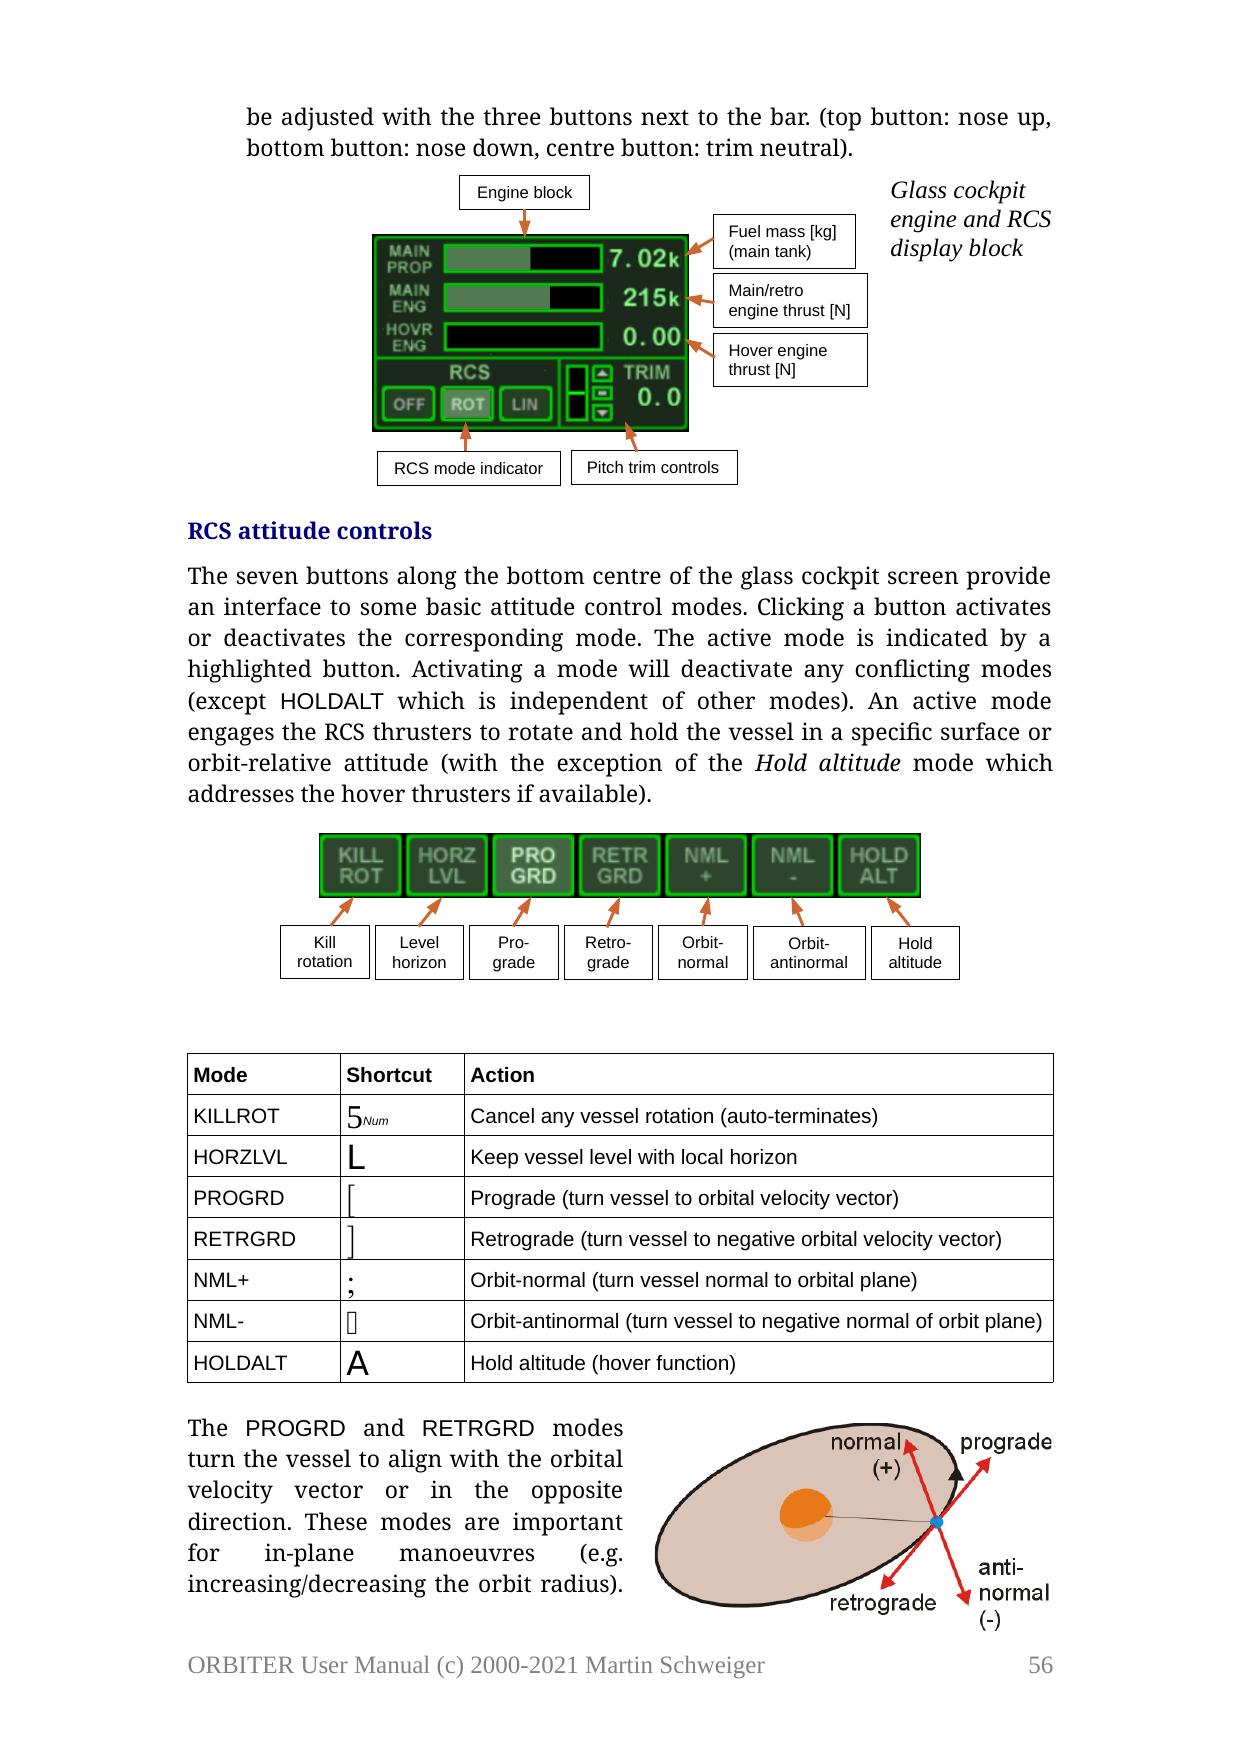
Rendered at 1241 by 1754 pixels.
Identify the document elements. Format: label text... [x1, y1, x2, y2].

text The seven buttons along the bottom centre of the glass cockpit screen provide an interface to some basic attitude control modes. Clicking a button activates or deactivates the corresponding mode. The active mode is indicated by a highlighted button. Activating a mode will deactivate any conflicting modes (except HOLDALT which is independent of other modes). An active mode engages the RCS thrusters to rotate and hold the vessel in a specific surface or orbit-relative attitude (with the exception of the Hold altitude mode which addresses the hover thrusters if available). [187, 559, 1053, 809]
picture [654, 1423, 1052, 1631]
table_cell Orbit-antinormal (turn vessel to negative normal of orbit plane) [465, 1301, 1053, 1341]
table_cell HOLDALT [188, 1342, 340, 1382]
table_cell ] [341, 1218, 464, 1258]
table_cell Retrograde (turn vessel to negative orbital velocity vector) [465, 1218, 1053, 1258]
table_cell Prograde (turn vessel to orbital velocity vector) [465, 1177, 1053, 1217]
table_cell [ [341, 1177, 464, 1217]
table_cell Keep vessel level with local horizon [465, 1136, 1053, 1176]
table_cell KILLROT [188, 1095, 340, 1135]
table_cell Cancel any vessel rotation (auto-terminates) [465, 1095, 1053, 1135]
table_cell NML- [188, 1301, 340, 1341]
table_cell Num [341, 1095, 464, 1135]
table_cell  [341, 1301, 464, 1341]
table_header Mode [188, 1054, 340, 1094]
table_cell ; [341, 1260, 464, 1299]
table_cell A [341, 1342, 464, 1382]
table_cell RETRGRD [188, 1218, 340, 1258]
text The PROGRD and RETRGRD modes turn the vessel to align with the orbital velocity vector or in the opposite direction. These modes are important for in-plane manoeuvres (e.g. increasing/decreasing the orbit radius). [187, 1411, 1053, 1632]
picture [372, 234, 689, 432]
table_cell Orbit-normal (turn vessel normal to orbital plane) [465, 1260, 1053, 1299]
table_cell L [341, 1136, 464, 1176]
subtitle RCS attitude controls [187, 185, 1053, 546]
list be adjusted with the three buttons next to the bar. (top button: nose up, bottom button: nose down, centre button: trim neutral). [187, 100, 1053, 163]
table_cell HORZLVL [188, 1136, 340, 1176]
table_header Shortcut [341, 1054, 464, 1094]
table_cell NML+ [188, 1260, 340, 1299]
picture [319, 833, 921, 898]
table_cell Hold altitude (hover function) [465, 1342, 1053, 1382]
table_header Action [465, 1054, 1053, 1094]
table_cell PROGRD [188, 1177, 340, 1217]
